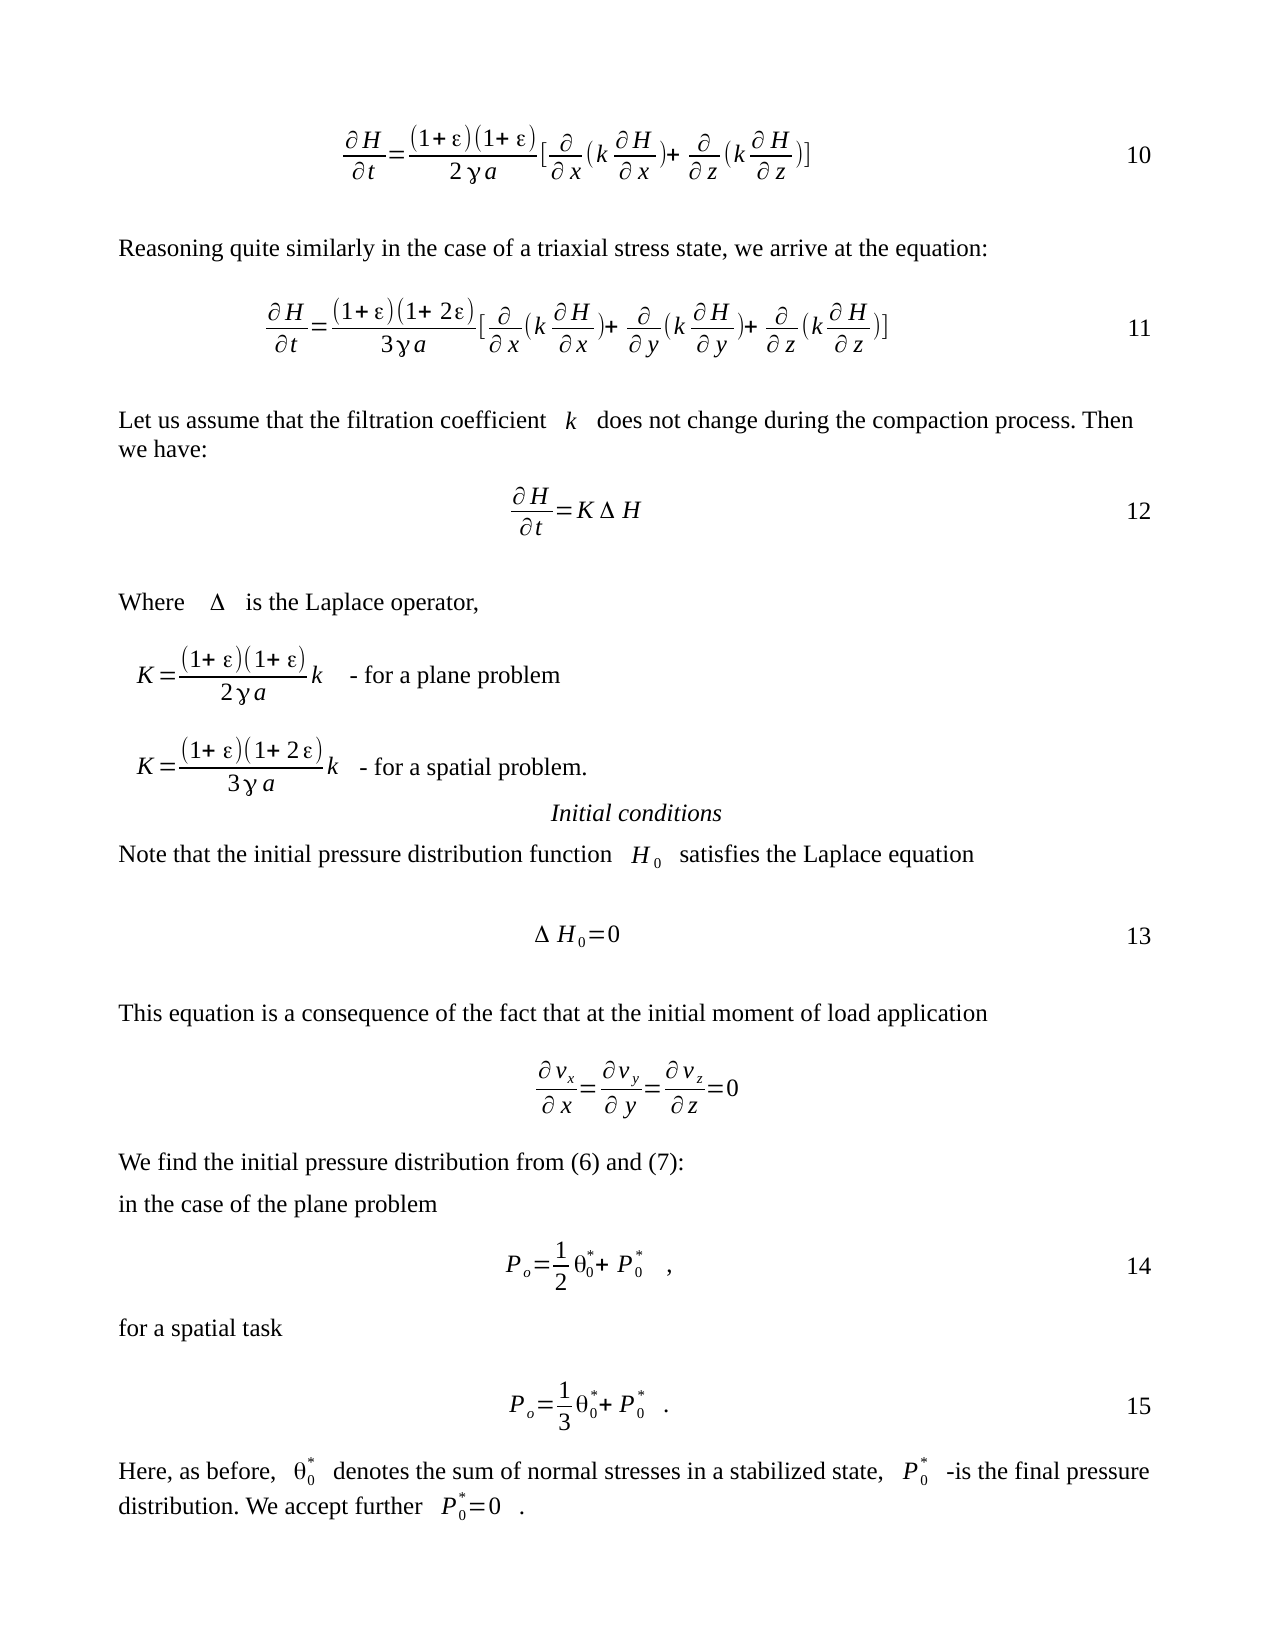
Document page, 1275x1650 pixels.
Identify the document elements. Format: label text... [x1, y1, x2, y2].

text This equation is a consequence of the fact that at the initial moment of load application [118, 998, 1157, 1027]
table_header [118, 118, 1041, 204]
text - for a spatial problem. [118, 736, 1157, 798]
text for a spatial task [118, 1313, 1157, 1342]
text - for a plane problem [118, 645, 1157, 707]
table_header 15 [1041, 1371, 1157, 1453]
table_header 11 [1041, 291, 1157, 377]
text Here, as before,denotes the sum of normal stresses in a stabilized state,-is the final pressure distribution. We accept further. [118, 1453, 1157, 1523]
table_header 12 [1041, 476, 1157, 559]
table_header 13 [1041, 913, 1157, 970]
table_header 10 [1041, 118, 1157, 204]
text in the case of the plane problem [118, 1189, 1157, 1217]
table_header [118, 291, 1041, 377]
text Let us assume that the filtration coefficientdoes not change during the compaction process. Then we have: [118, 406, 1157, 463]
table_header , [118, 1230, 1041, 1313]
table_header . [118, 1371, 1041, 1453]
text Note that the initial pressure distribution functionsatisfies the Laplace equation [118, 839, 1157, 872]
text Reasoning quite similarly in the case of a triaxial stress state, we arrive at the equation: [118, 233, 1157, 262]
text We find the initial pressure distribution from (6) and (7): [118, 1147, 1157, 1176]
table_header [118, 913, 1041, 970]
text Where is the Laplace operator, [118, 587, 1157, 616]
table_header 14 [1041, 1230, 1157, 1313]
text Initial conditions [118, 798, 1157, 827]
table_header [118, 476, 1041, 559]
